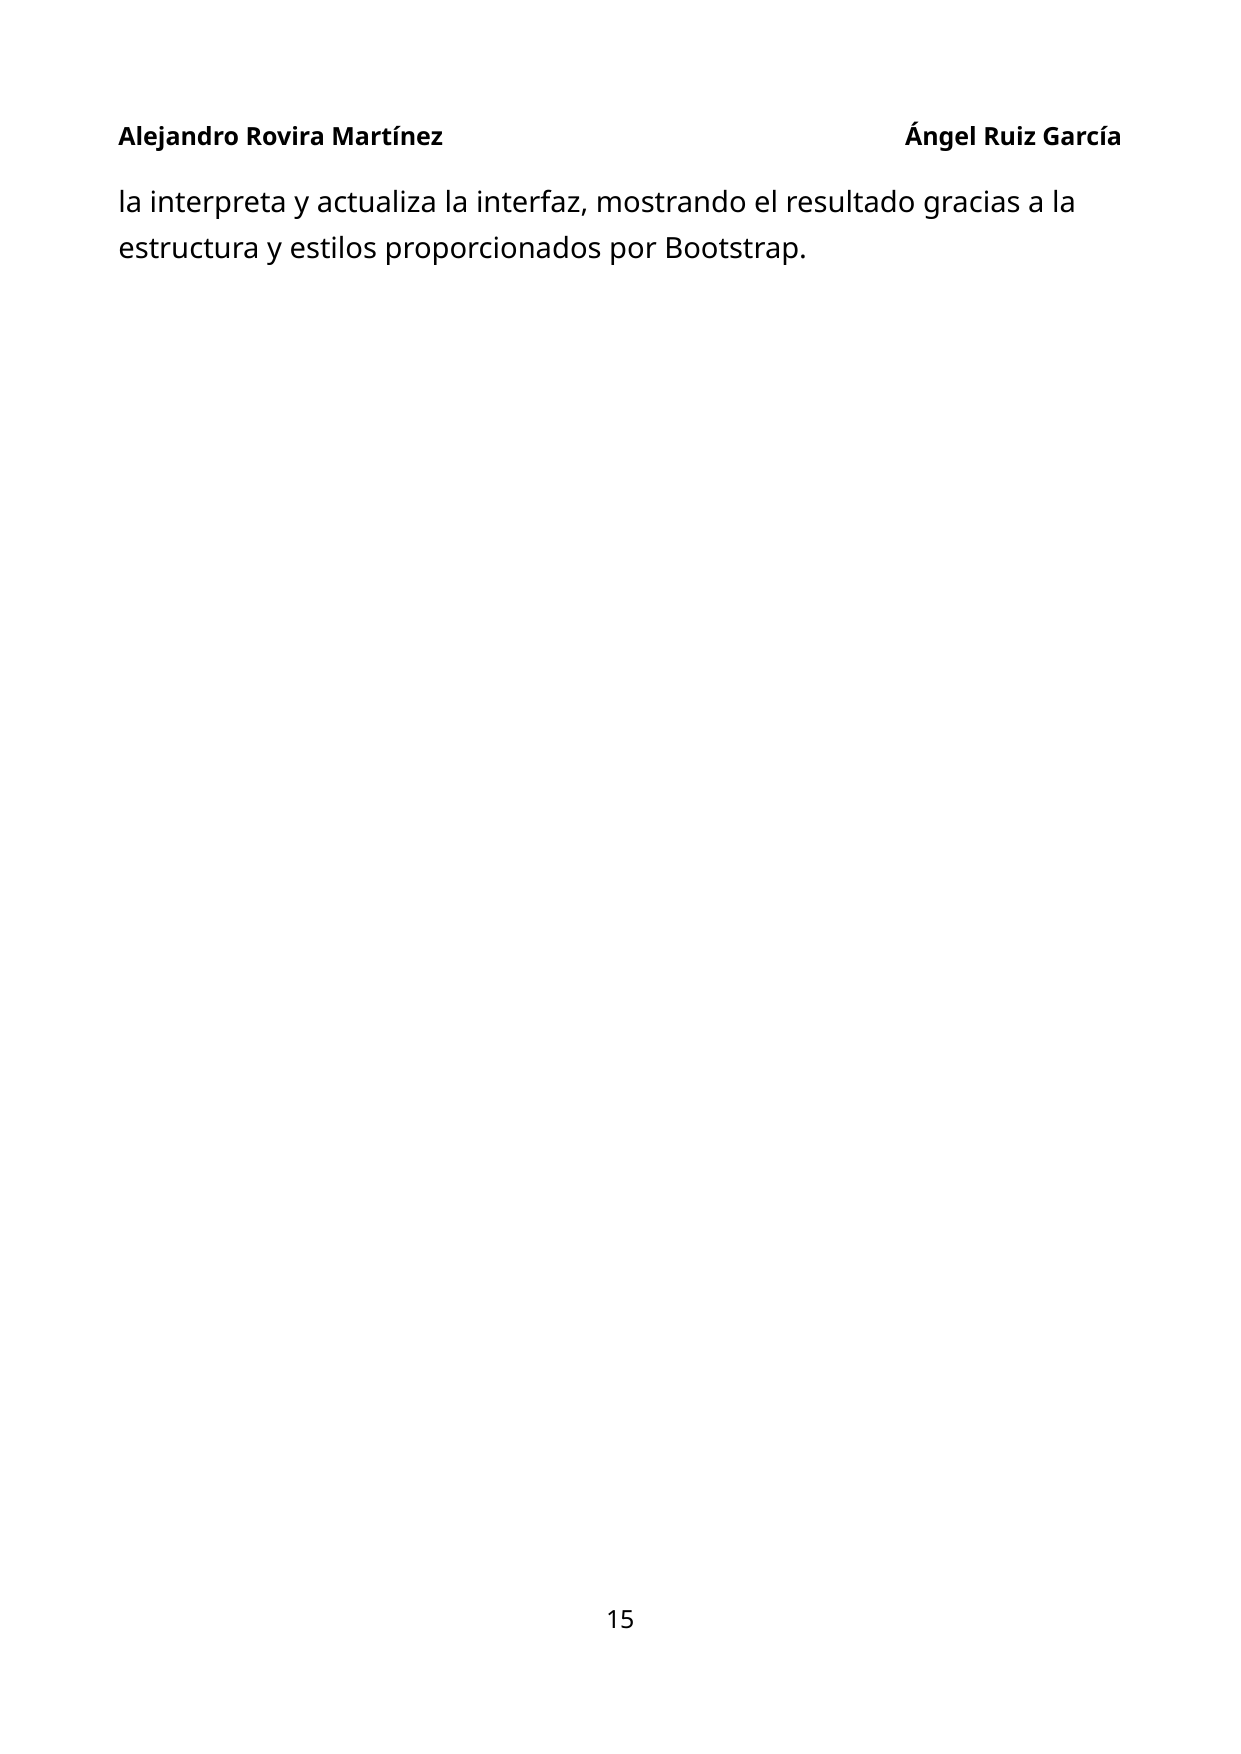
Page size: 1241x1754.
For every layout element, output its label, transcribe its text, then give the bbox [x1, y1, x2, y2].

text la interpreta y actualiza la interfaz, mostrando el resultado gracias a la estructura y estilos proporcionados por Bootstrap. [118, 182, 1122, 267]
